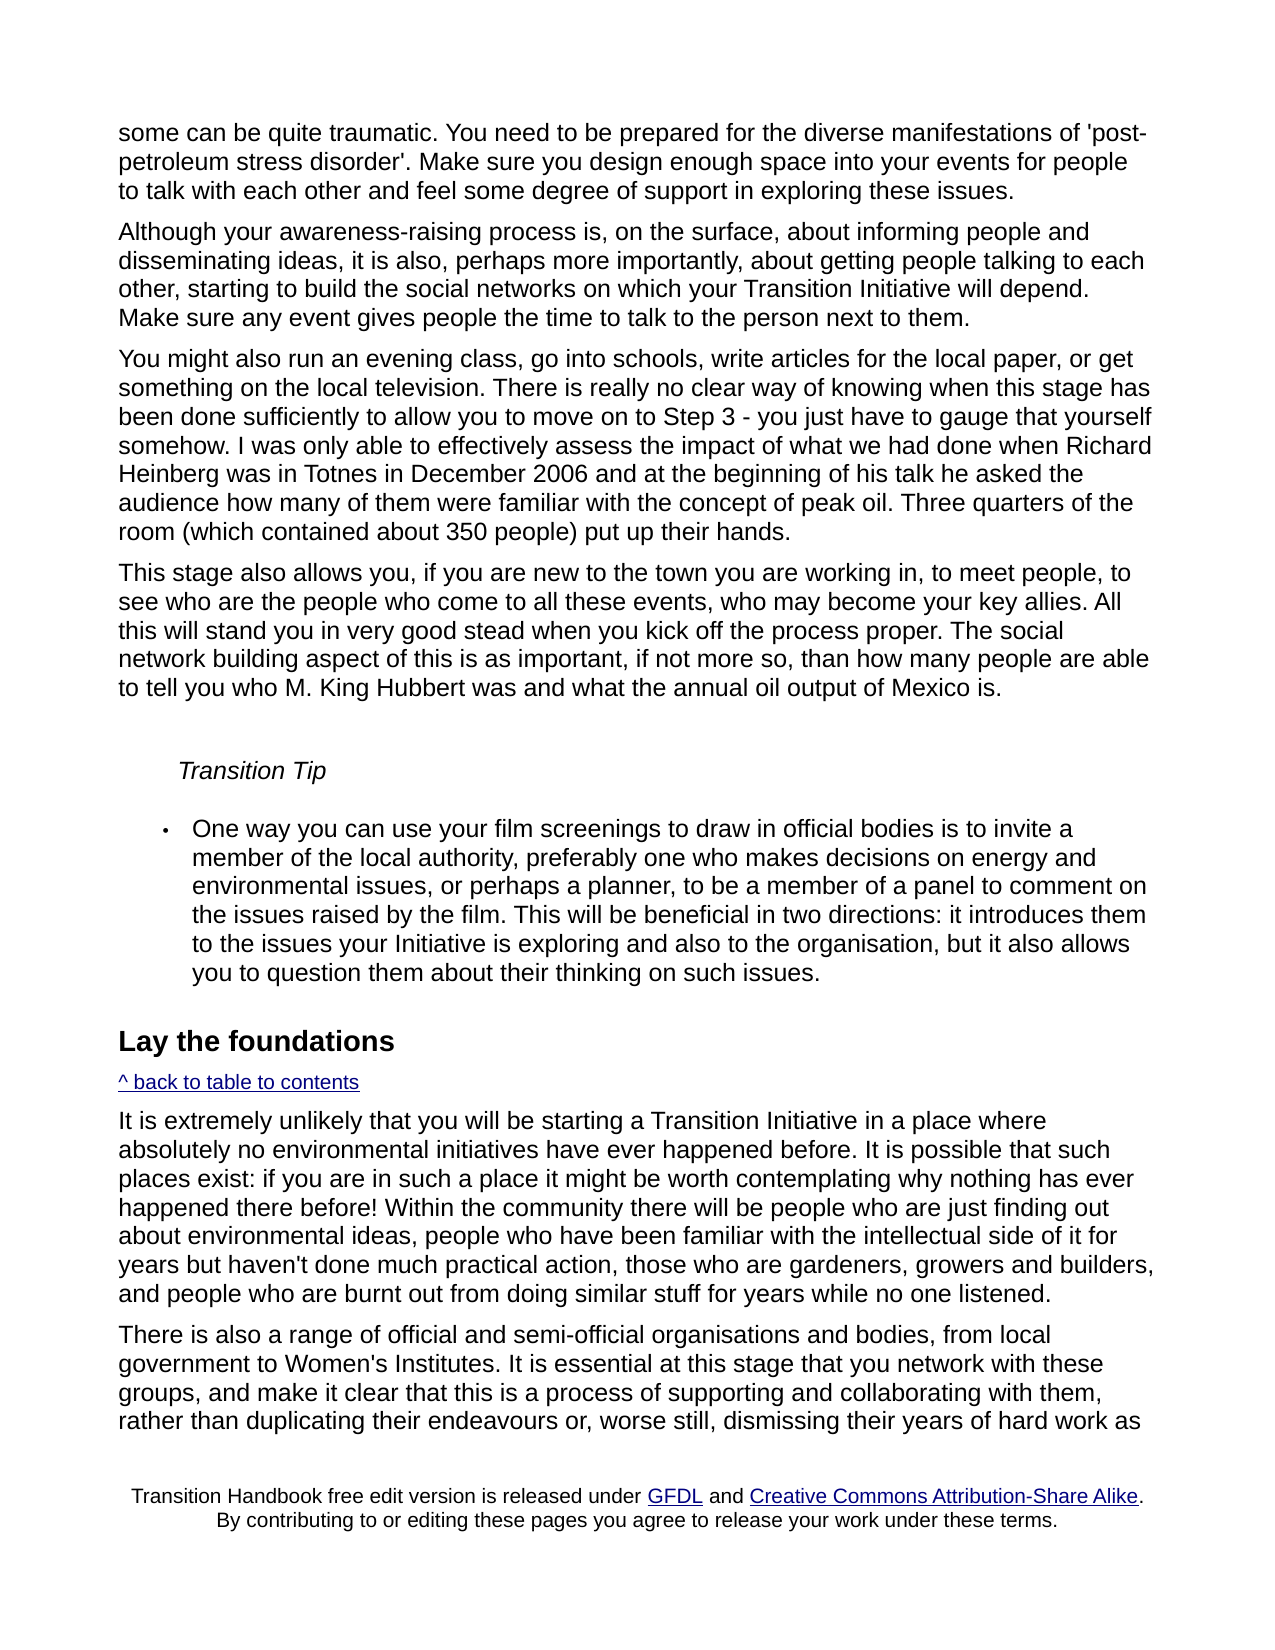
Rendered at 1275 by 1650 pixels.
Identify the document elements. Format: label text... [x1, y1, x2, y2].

list One way you can use your film screenings to draw in official bodies is to invite a member of the local authority, preferably one who makes decisions on energy and environmental issues, or perhaps a planner, to be a member of a panel to comment on the issues raised by the film. This will be beneficial in two directions: it introduces them to the issues your Initiative is exploring and also to the organisation, but it also allows you to question them about their thinking on such issues. [162, 814, 1157, 986]
text You might also run an evening class, go into schools, write articles for the local paper, or get something on the local television. There is really no clear way of knowing when this stage has been done sufficiently to allow you to move on to Step 3 - you just have to gauge that yourself somehow. I was only able to effectively assess the impact of what we had done when Richard Heinberg was in Totnes in December 2006 and at the beginning of his talk he asked the audience how many of them were familiar with the concept of peak oil. Three quarters of the room (which contained about 350 people) put up their hands. [118, 344, 1157, 546]
subtitle Lay the foundations [118, 1024, 1157, 1057]
text Although your awareness-raising process is, on the surface, about informing people and disseminating ideas, it is also, perhaps more importantly, about getting people talking to each other, starting to build the social networks on which your Transition Initiative will depend. Make sure any event gives people the time to talk to the person next to them. [118, 217, 1157, 332]
text ^ back to table to contents [118, 1070, 1157, 1094]
text This stage also allows you, if you are new to the town you are working in, to meet people, to see who are the people who come to all these events, who may become your key allies. All this will stand you in very good stead when you kick off the process proper. The social network building aspect of this is as important, if not more so, than how many people are able to tell you who M. King Hubbert was and what the annual oil output of Mexico is. [118, 558, 1157, 702]
list Transition Tip [177, 756, 1157, 784]
text There is also a range of official and semi-official organisations and bodies, from local government to Women's Institutes. It is essential at this stage that you network with these groups, and make it clear that this is a process of supporting and collaborating with them, rather than duplicating their endeavours or, worse still, dismissing their years of hard work as [118, 1320, 1157, 1435]
text It is extremely unlikely that you will be starting a Transition Initiative in a place where absolutely no environmental initiatives have ever happened before. It is possible that such places exist: if you are in such a place it might be worth contemplating why nothing has ever happened there before! Within the community there will be people who are just finding out about environmental ideas, people who have been familiar with the intellectual side of it for years but haven't done much practical action, those who are gardeners, growers and builders, and people who are burnt out from doing similar stuff for years while no one listened. [118, 1106, 1157, 1308]
text some can be quite traumatic. You need to be prepared for the diverse manifestations of 'post-petroleum stress disorder'. Make sure you design enough space into your events for people to talk with each other and feel some degree of support in exploring these issues. [118, 118, 1157, 204]
